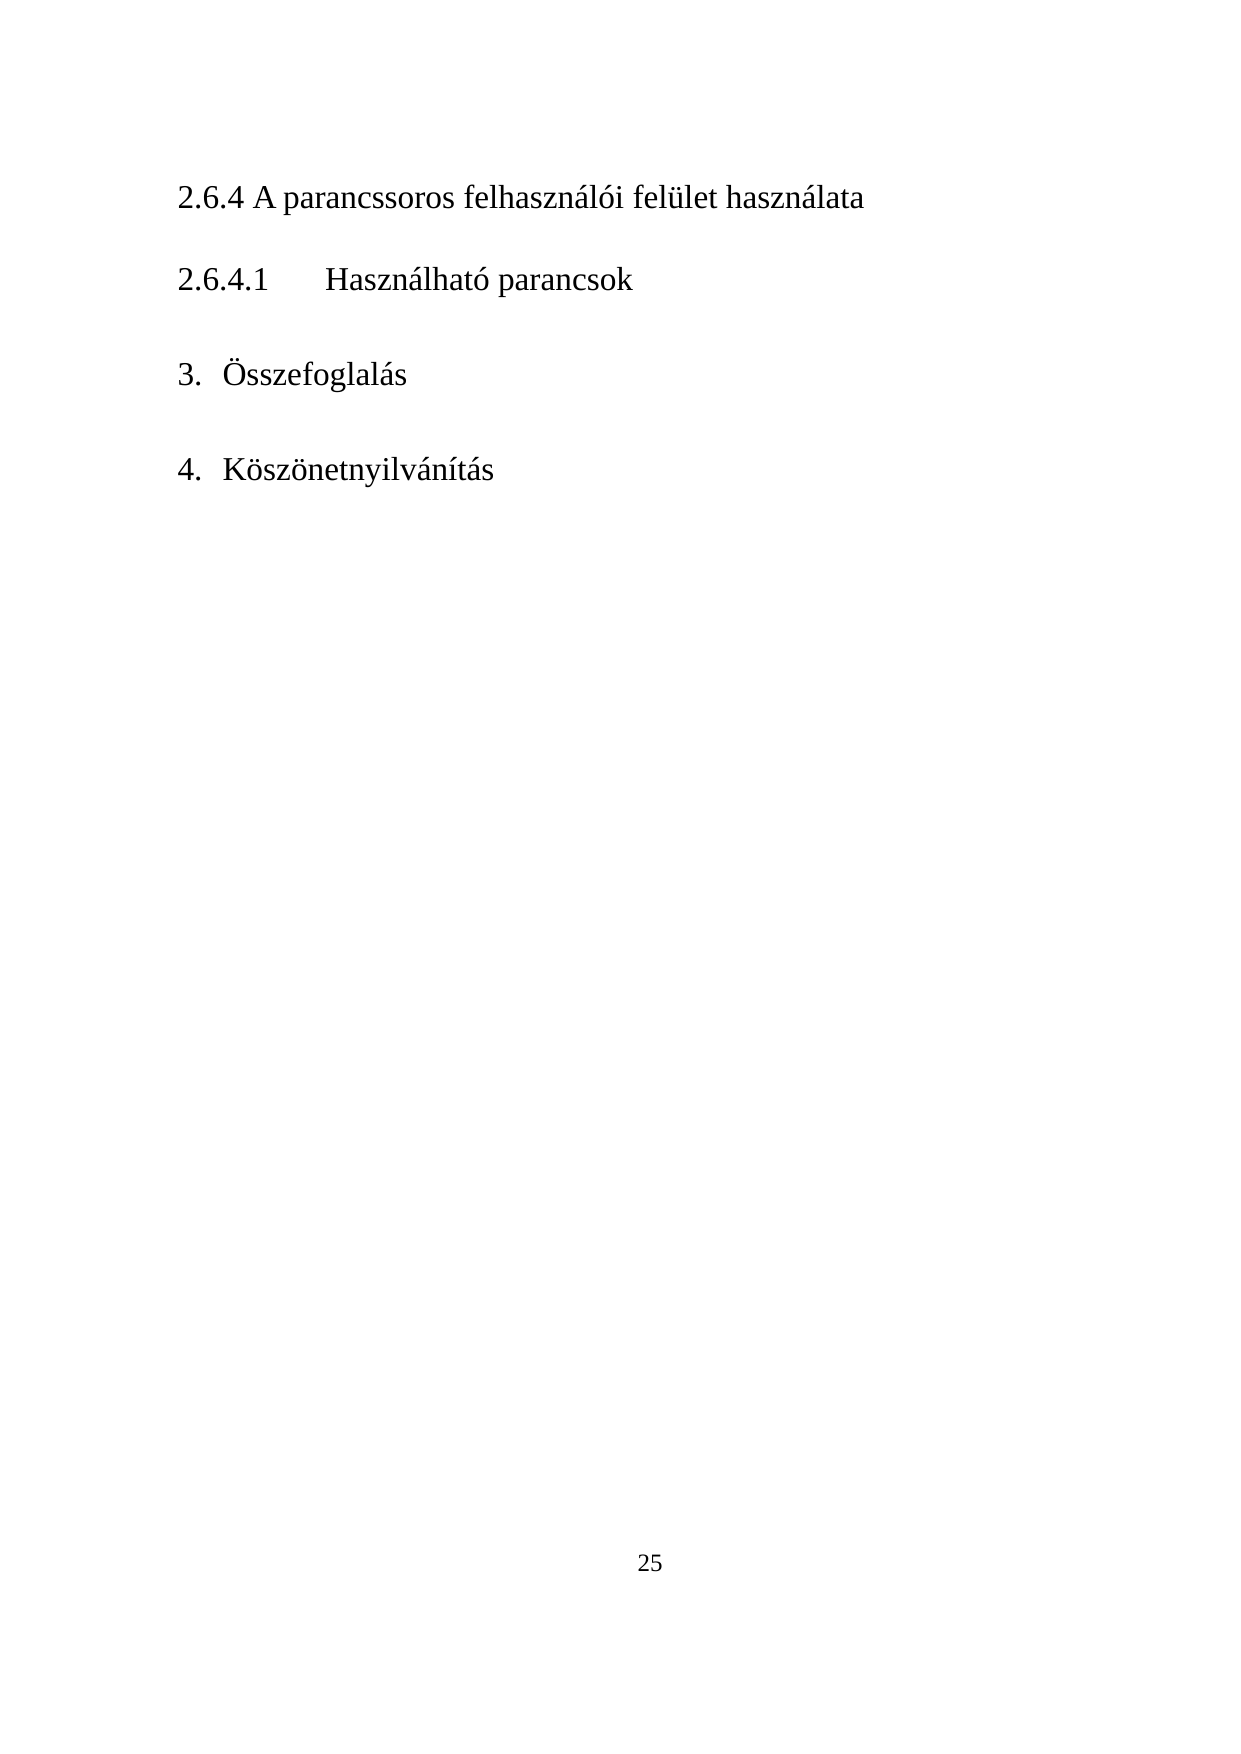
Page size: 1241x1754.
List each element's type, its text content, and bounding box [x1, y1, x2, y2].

subtitle Köszönetnyilvánítás [177, 450, 1122, 488]
subtitle Használható parancsok [177, 260, 1122, 298]
subtitle Összefoglalás [177, 355, 1122, 393]
subtitle A parancssoros felhasználói felület használata [177, 177, 1122, 216]
